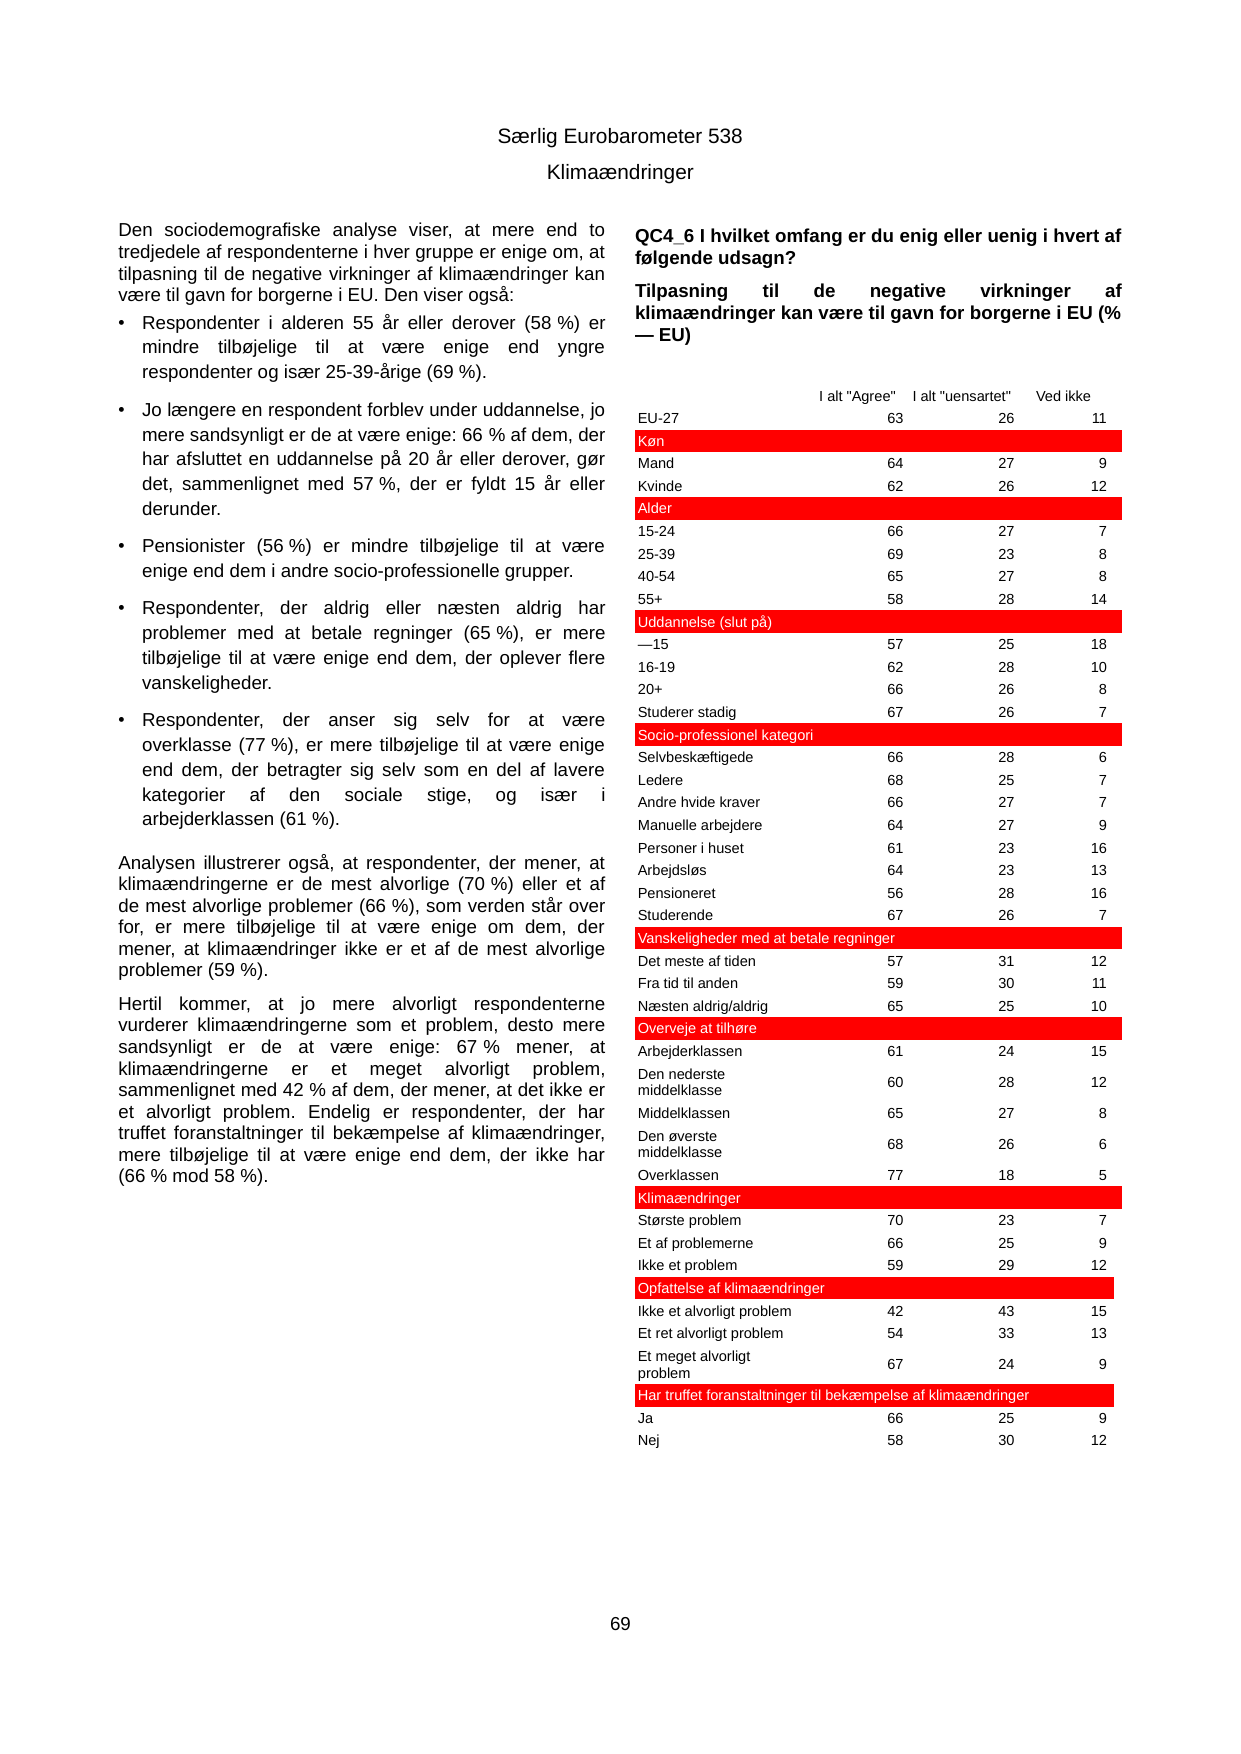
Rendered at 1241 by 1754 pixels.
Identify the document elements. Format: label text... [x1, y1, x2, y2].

table_cell [1110, 949, 1122, 972]
table_cell 31 [906, 949, 1017, 972]
table_cell [1110, 814, 1122, 836]
table_cell 13 [1017, 1322, 1109, 1344]
table_cell 6 [1017, 1124, 1109, 1164]
table_cell 12 [1017, 1429, 1109, 1452]
table_cell 25 [906, 769, 1017, 791]
table_cell [1110, 836, 1122, 859]
text Tilpasning til de negative virkninger af klimaændringer kan være til gavn for borgerne i EU (% — EU) [635, 280, 1122, 345]
table_cell [1110, 1254, 1122, 1277]
table_cell 8 [1017, 565, 1109, 588]
table_cell Næsten aldrig/aldrig [635, 995, 808, 1017]
table_cell 27 [906, 1102, 1017, 1124]
table_cell [1110, 769, 1122, 791]
table_cell Et ret alvorligt problem [635, 1322, 808, 1344]
table_cell Ikke et problem [635, 1254, 808, 1277]
table_cell 5 [1017, 1164, 1109, 1186]
table_cell 57 [808, 633, 906, 656]
table_cell 12 [1017, 1063, 1109, 1102]
table_cell 66 [808, 791, 906, 814]
table_cell 7 [1017, 1209, 1109, 1232]
table_cell [1110, 520, 1122, 542]
table_cell 67 [808, 904, 906, 927]
table_cell [1110, 588, 1122, 610]
table_cell 23 [906, 836, 1017, 859]
table_cell 61 [808, 1040, 906, 1062]
table_cell Arbejdsløs [635, 859, 808, 882]
table_cell Et meget alvorligt problem [635, 1345, 808, 1384]
table_cell 15 [1017, 1299, 1109, 1322]
table_cell EU-27 [635, 407, 808, 429]
table_cell Selvbeskæftigede [635, 746, 808, 768]
table_cell 16 [1017, 836, 1109, 859]
table_cell 66 [808, 520, 906, 542]
table_cell Manuelle arbejdere [635, 814, 808, 836]
table_cell 7 [1017, 904, 1109, 927]
table_cell 10 [1017, 995, 1109, 1017]
table_cell Overveje at tilhøre [635, 1017, 1122, 1040]
table_cell Køn [635, 430, 1122, 452]
table_cell 25 [906, 995, 1017, 1017]
table_cell 42 [808, 1299, 906, 1322]
table_cell 23 [906, 543, 1017, 565]
table_cell 8 [1017, 1102, 1109, 1124]
table_cell 57 [808, 949, 906, 972]
table_cell 12 [1017, 475, 1109, 497]
table_cell 23 [906, 1209, 1017, 1232]
table_cell 33 [906, 1322, 1017, 1344]
table_cell 18 [906, 1164, 1017, 1186]
table_cell Ikke et alvorligt problem [635, 1299, 808, 1322]
table_cell 8 [1017, 678, 1109, 701]
table_cell Har truffet foranstaltninger til bekæmpelse af klimaændringer [635, 1384, 1114, 1407]
table_cell 64 [808, 452, 906, 475]
table_cell 16 [1017, 882, 1109, 904]
table_cell —15 [635, 633, 808, 656]
table_cell 64 [808, 814, 906, 836]
table_cell 65 [808, 565, 906, 588]
table_cell Den nederste middelklasse [635, 1063, 808, 1102]
table_cell 63 [808, 407, 906, 429]
table_cell Overklassen [635, 1164, 808, 1186]
table_cell 12 [1017, 1254, 1109, 1277]
table_cell 61 [808, 836, 906, 859]
table_cell 65 [808, 995, 906, 1017]
table_cell [1110, 859, 1122, 882]
table_cell 10 [1017, 656, 1109, 678]
table_cell [1110, 565, 1122, 588]
table_cell 28 [906, 588, 1017, 610]
table_cell 30 [906, 1429, 1017, 1452]
table_cell [1110, 1209, 1122, 1232]
table_cell 28 [906, 882, 1017, 904]
table_cell 40-54 [635, 565, 808, 588]
table_cell 67 [808, 1345, 906, 1384]
table_header I alt "uensartet" [906, 384, 1017, 407]
table_cell [1110, 1164, 1122, 1186]
table_cell 64 [808, 859, 906, 882]
table_cell 26 [906, 701, 1017, 723]
table_cell Opfattelse af klimaændringer [635, 1277, 1114, 1299]
table_cell 8 [1017, 543, 1109, 565]
list Pensionister (56 %) er mindre tilbøjelige til at være enige end dem i andre socio-professionelle grupper. [118, 535, 605, 581]
table_cell 9 [1017, 814, 1109, 836]
table_cell 55+ [635, 588, 808, 610]
table_cell 11 [1017, 407, 1109, 429]
table_cell 27 [906, 565, 1017, 588]
table_cell [1110, 701, 1122, 723]
table_cell 58 [808, 588, 906, 610]
table_cell 20+ [635, 678, 808, 701]
text Analysen illustrerer også, at respondenter, der mener, at klimaændringerne er de mest alvorlige (70 %) eller et af de mest alvorlige problemer (66 %), som verden står over for, er mere tilbøjelige til at være enige om dem, der mener, at klimaændringer ikke er et af de mest alvorlige problemer (59 %). [118, 851, 605, 981]
table_cell 26 [906, 407, 1017, 429]
table_cell [1110, 746, 1122, 768]
table_cell 25-39 [635, 543, 808, 565]
table_cell 23 [906, 859, 1017, 882]
table_cell 13 [1017, 859, 1109, 882]
table_cell 66 [808, 1407, 906, 1429]
table_cell [1110, 452, 1122, 475]
table_cell [1110, 1232, 1122, 1254]
table_cell [1110, 475, 1122, 497]
table_cell Pensioneret [635, 882, 808, 904]
table_cell 25 [906, 633, 1017, 656]
table_cell [1110, 1345, 1122, 1384]
table_cell 18 [1017, 633, 1109, 656]
table_cell Ja [635, 1407, 808, 1429]
table_cell 29 [906, 1254, 1017, 1277]
table_cell Studerer stadig [635, 701, 808, 723]
table_cell 25 [906, 1407, 1017, 1429]
table_cell 26 [906, 904, 1017, 927]
table_cell 62 [808, 475, 906, 497]
table_cell [1110, 1299, 1122, 1322]
table_cell 28 [906, 746, 1017, 768]
table_cell 67 [808, 701, 906, 723]
table_cell [1110, 1040, 1122, 1062]
table_cell 59 [808, 1254, 906, 1277]
table_cell [1110, 995, 1122, 1017]
table_cell Den øverste middelklasse [635, 1124, 808, 1164]
table_header I alt "Agree" [808, 384, 906, 407]
table_cell 69 [808, 543, 906, 565]
table_cell 28 [906, 656, 1017, 678]
table_cell [1110, 1407, 1122, 1429]
table_cell 60 [808, 1063, 906, 1102]
table_cell 9 [1017, 452, 1109, 475]
table_cell 54 [808, 1322, 906, 1344]
text QC4_6 I hvilket omfang er du enig eller uenig i hvert af følgende udsagn? [635, 225, 1122, 268]
table_cell Vanskeligheder med at betale regninger [635, 927, 1122, 949]
table_cell 24 [906, 1345, 1017, 1384]
table_header [1110, 384, 1122, 407]
table_cell 68 [808, 1124, 906, 1164]
table_cell Studerende [635, 904, 808, 927]
table_cell 66 [808, 1232, 906, 1254]
table_header [635, 384, 808, 407]
table_cell 7 [1017, 791, 1109, 814]
table_cell [1110, 1102, 1122, 1124]
table_cell 7 [1017, 769, 1109, 791]
table_cell Socio-professionel kategori [635, 723, 1122, 746]
table_cell Ledere [635, 769, 808, 791]
table_cell 12 [1017, 949, 1109, 972]
table_cell 77 [808, 1164, 906, 1186]
table_cell 66 [808, 746, 906, 768]
list Respondenter, der anser sig selv for at være overklasse (77 %), er mere tilbøjelige til at være enige end dem, der betragter sig selv som en del af lavere kategorier af den sociale stige, og især i arbejderklassen (61 %). [118, 709, 605, 830]
table_cell Andre hvide kraver [635, 791, 808, 814]
table_cell 66 [808, 678, 906, 701]
table_cell 16-19 [635, 656, 808, 678]
table_cell Det meste af tiden [635, 949, 808, 972]
table_cell Alder [635, 497, 1122, 520]
list Jo længere en respondent forblev under uddannelse, jo mere sandsynligt er de at være enige: 66 % af dem, der har afsluttet en uddannelse på 20 år eller derover, gør det, sammenlignet med 57 %, der er fyldt 15 år eller derunder. [118, 398, 605, 519]
table_cell [1110, 791, 1122, 814]
table_cell 26 [906, 1124, 1017, 1164]
table_cell 43 [906, 1299, 1017, 1322]
table_cell [1110, 656, 1122, 678]
table_cell 65 [808, 1102, 906, 1124]
table_cell Klimaændringer [635, 1186, 1122, 1209]
table_cell 68 [808, 769, 906, 791]
table_cell 25 [906, 1232, 1017, 1254]
text Den sociodemografiske analyse viser, at mere end to tredjedele af respondenterne i hver gruppe er enige om, at tilpasning til de negative virkninger af klimaændringer kan være til gavn for borgerne i EU. Den viser også: [118, 219, 605, 306]
table_cell 70 [808, 1209, 906, 1232]
table_cell 28 [906, 1063, 1017, 1102]
table_cell 56 [808, 882, 906, 904]
table_cell 15 [1017, 1040, 1109, 1062]
table_cell 6 [1017, 746, 1109, 768]
table_header Ved ikke [1017, 384, 1109, 407]
table_cell Største problem [635, 1209, 808, 1232]
table_cell Uddannelse (slut på) [635, 610, 1122, 633]
table_cell 27 [906, 791, 1017, 814]
table_cell Personer i huset [635, 836, 808, 859]
list Respondenter i alderen 55 år eller derover (58 %) er mindre tilbøjelige til at være enige end yngre respondenter og især 25-39-årige (69 %). [118, 311, 605, 383]
table_cell 14 [1017, 588, 1109, 610]
table_cell 9 [1017, 1407, 1109, 1429]
table_cell 27 [906, 520, 1017, 542]
table_cell [1110, 972, 1122, 994]
table_cell 7 [1017, 701, 1109, 723]
table_cell [1110, 543, 1122, 565]
table_cell Kvinde [635, 475, 808, 497]
table_cell [1110, 407, 1122, 429]
list Respondenter, der aldrig eller næsten aldrig har problemer med at betale regninger (65 %), er mere tilbøjelige til at være enige end dem, der oplever flere vanskeligheder. [118, 597, 605, 693]
table_cell Middelklassen [635, 1102, 808, 1124]
table_cell 9 [1017, 1345, 1109, 1384]
table_cell Mand [635, 452, 808, 475]
table_cell 27 [906, 814, 1017, 836]
table_cell 62 [808, 656, 906, 678]
table_cell [1110, 1124, 1122, 1164]
table_cell [1114, 1384, 1122, 1407]
table_cell [1110, 633, 1122, 656]
table_cell 26 [906, 475, 1017, 497]
table_cell Arbejderklassen [635, 1040, 808, 1062]
table_cell 58 [808, 1429, 906, 1452]
table_cell [1110, 904, 1122, 927]
table_cell [1114, 1277, 1122, 1299]
table_cell [1110, 882, 1122, 904]
table_cell Et af problemerne [635, 1232, 808, 1254]
table_cell [1110, 1322, 1122, 1344]
table_cell Fra tid til anden [635, 972, 808, 994]
table_cell Nej [635, 1429, 808, 1452]
table_cell 30 [906, 972, 1017, 994]
table_cell 11 [1017, 972, 1109, 994]
table_cell 24 [906, 1040, 1017, 1062]
table_cell 59 [808, 972, 906, 994]
table_cell 26 [906, 678, 1017, 701]
table_cell 15-24 [635, 520, 808, 542]
text Hertil kommer, at jo mere alvorligt respondenterne vurderer klimaændringerne som et problem, desto mere sandsynligt er de at være enige: 67 % mener, at klimaændringerne er et meget alvorligt problem, sammenlignet med 42 % af dem, der mener, at det ikke er et alvorligt problem. Endelig er respondenter, der har truffet foranstaltninger til bekæmpelse af klimaændringer, mere tilbøjelige til at være enige end dem, der ikke har (66 % mod 58 %). [118, 993, 605, 1187]
table_cell [1110, 678, 1122, 701]
table_cell [1110, 1429, 1122, 1452]
table_cell [1110, 1063, 1122, 1102]
table_cell 27 [906, 452, 1017, 475]
table_cell 9 [1017, 1232, 1109, 1254]
table_cell 7 [1017, 520, 1109, 542]
